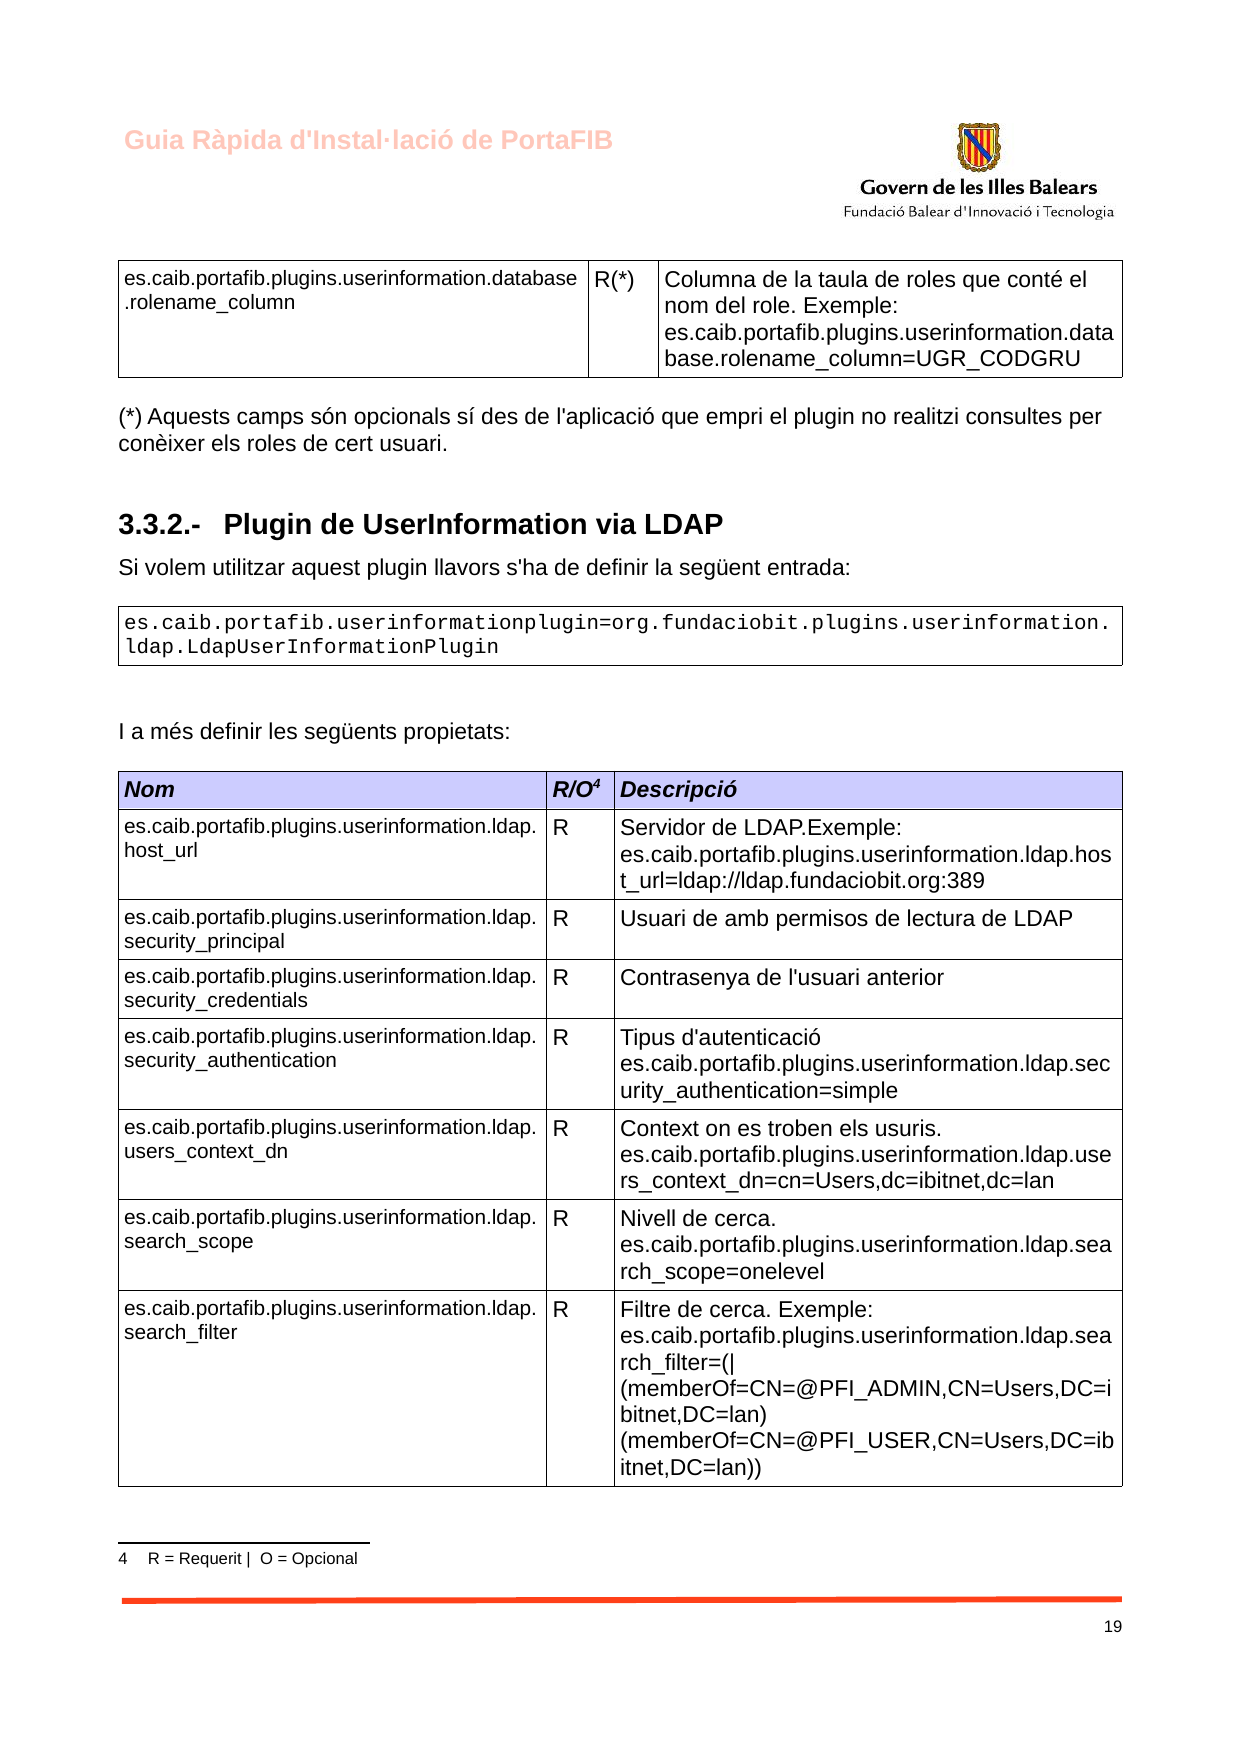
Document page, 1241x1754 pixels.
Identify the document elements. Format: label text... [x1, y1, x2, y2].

table_cell es.caib.portafib.plugins.userinformation.ldap.security_credentials [119, 960, 546, 1018]
table_cell Context on es troben els usuris. es.caib.portafib.plugins.userinformation.ldap.users_context_dn=cn=Users,dc=ibitnet,dc=lan [615, 1110, 1122, 1199]
table_cell es.caib.portafib.plugins.userinformation.ldap.host_url [119, 810, 546, 899]
table_cell R [547, 1200, 614, 1290]
table_header es.caib.portafib.userinformationplugin=org.fundaciobit.plugins.userinformation.ldap.LdapUserInformationPlugin [119, 607, 1122, 665]
table_cell R [547, 960, 614, 1018]
text I a més definir les següents propietats: [118, 718, 1122, 744]
table_header Nom [119, 772, 546, 808]
table_cell R(*) [589, 261, 658, 377]
table_cell R [547, 1019, 614, 1109]
text (*) Aquests camps són opcionals sí des de l'aplicació que empri el plugin no realitzi consultes per conèixer els roles de cert usuari. [118, 403, 1122, 456]
table_cell Servidor de LDAP.Exemple: es.caib.portafib.plugins.userinformation.ldap.host_url=ldap://ldap.fundaciobit.org:389 [615, 810, 1122, 899]
table_cell R [547, 900, 614, 958]
subtitle Plugin de UserInformation via LDAP [118, 507, 1122, 541]
table_cell Tipus d'autenticació es.caib.portafib.plugins.userinformation.ldap.security_authentication=simple [615, 1019, 1122, 1109]
table_header Descripció [615, 772, 1122, 808]
text Si volem utilitzar aquest plugin llavors s'ha de definir la següent entrada: [118, 553, 1122, 580]
table_cell es.caib.portafib.plugins.userinformation.database.rolename_column [119, 261, 588, 377]
table_cell Filtre de cerca. Exemple: es.caib.portafib.plugins.userinformation.ldap.search_filter=(|(memberOf=CN=@PFI_ADMIN,CN=Users,DC=ibitnet,DC=lan)(memberOf=CN=@PFI_USER,CN=Users,DC=ibitnet,DC=lan)) [615, 1291, 1122, 1486]
table_cell Nivell de cerca. es.caib.portafib.plugins.userinformation.ldap.search_scope=onelevel [615, 1200, 1122, 1290]
table_cell es.caib.portafib.plugins.userinformation.ldap.security_principal [119, 900, 546, 958]
table_cell Usuari de amb permisos de lectura de LDAP [615, 900, 1122, 958]
table_cell es.caib.portafib.plugins.userinformation.ldap.security_authentication [119, 1019, 546, 1109]
picture [840, 123, 1117, 220]
table_header R/O [547, 772, 614, 808]
table_cell es.caib.portafib.plugins.userinformation.ldap.users_context_dn [119, 1110, 546, 1199]
table_cell R [547, 1291, 614, 1486]
table_cell Columna de la taula de roles que conté el nom del role. Exemple: es.caib.portafib.plugins.userinformation.database.rolename_column=UGR_CODGRU [659, 261, 1122, 377]
table_cell R [547, 1110, 614, 1199]
table_cell es.caib.portafib.plugins.userinformation.ldap.search_filter [119, 1291, 546, 1486]
table_cell R [547, 810, 614, 899]
table_cell Contrasenya de l'usuari anterior [615, 960, 1122, 1018]
table_cell es.caib.portafib.plugins.userinformation.ldap.search_scope [119, 1200, 546, 1290]
